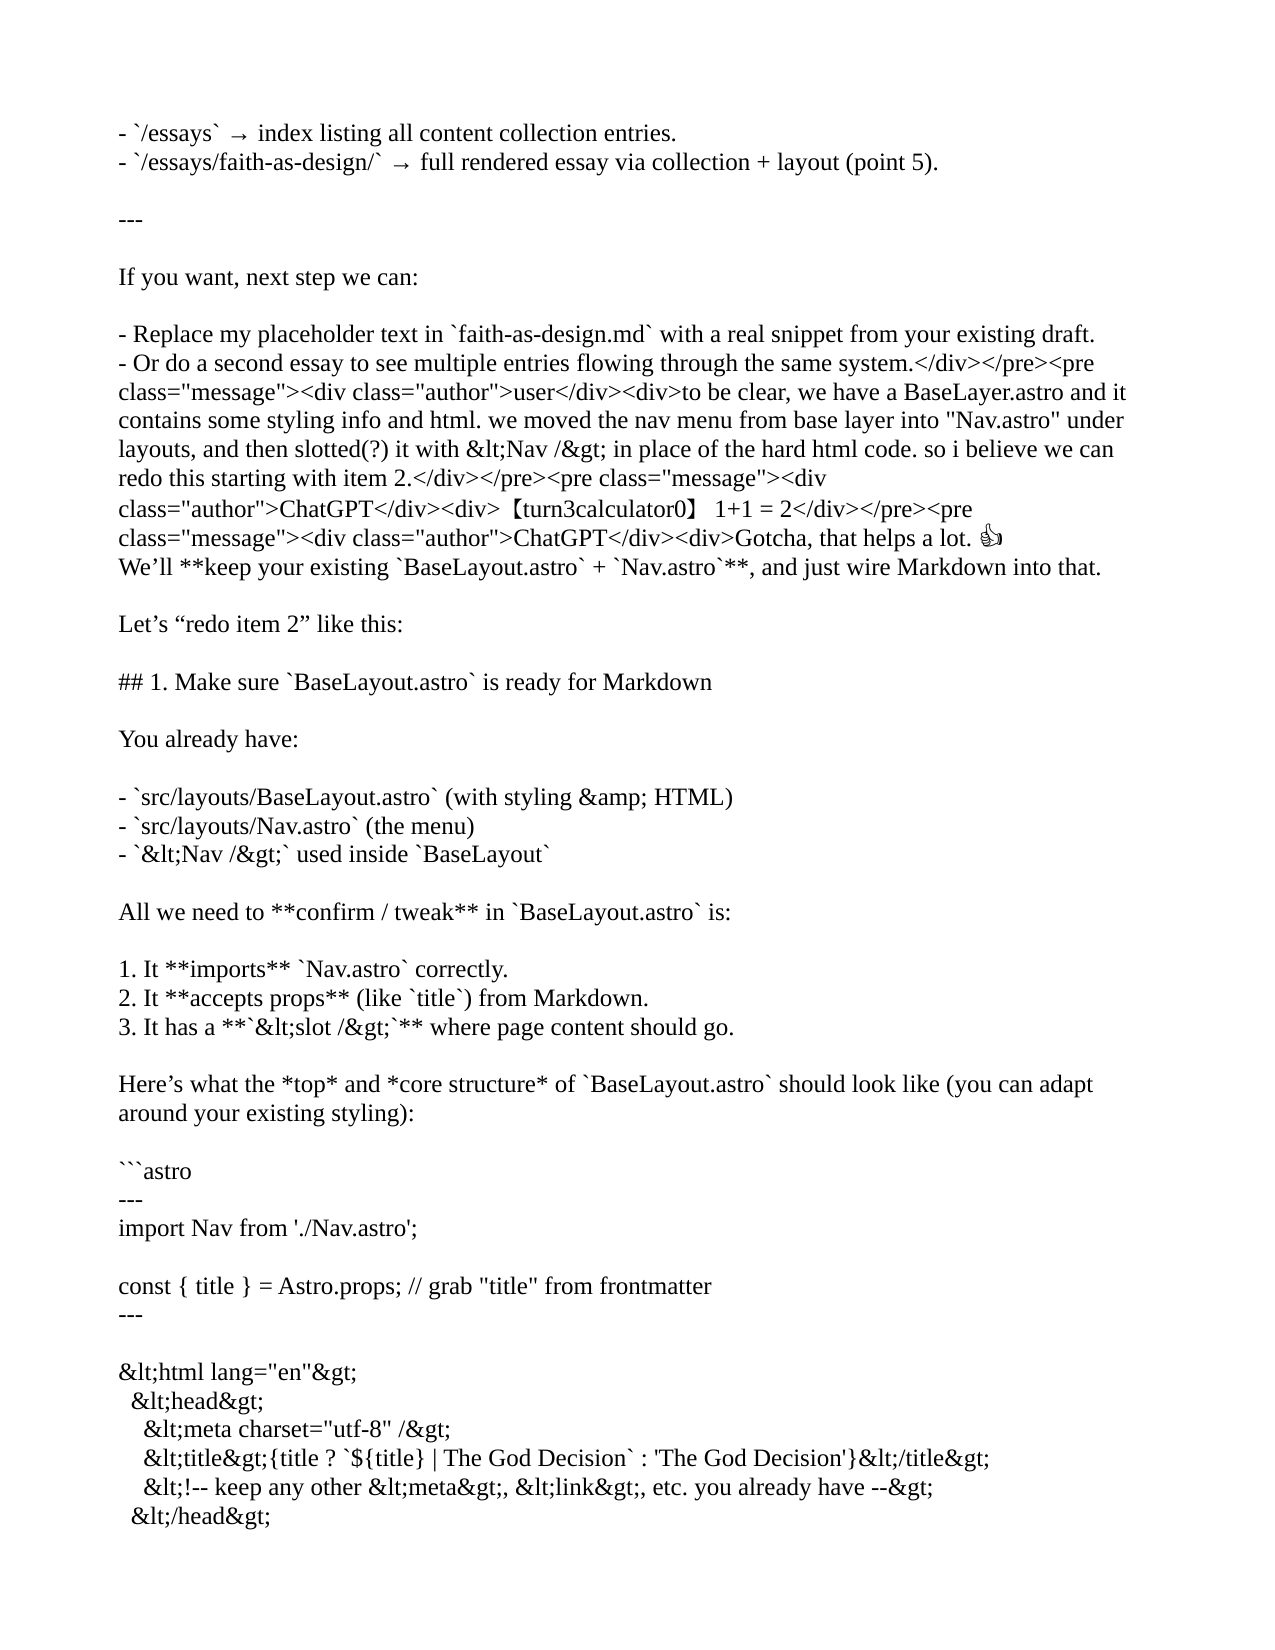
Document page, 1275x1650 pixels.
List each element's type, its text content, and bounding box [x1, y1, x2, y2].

text ## 1. Make sure `BaseLayout.astro` is ready for Markdown [118, 667, 1157, 696]
text &lt;html lang="en"&gt; [118, 1357, 1157, 1386]
text --- [118, 1184, 1157, 1213]
text Let’s “redo item 2” like this: [118, 609, 1157, 638]
text - `src/layouts/BaseLayout.astro` (with styling &amp; HTML) [118, 782, 1157, 811]
text All we need to **confirm / tweak** in `BaseLayout.astro` is: [118, 897, 1157, 926]
text 3. It has a **`&lt;slot /&gt;`** where page content should go. [118, 1012, 1157, 1041]
text &lt;head&gt; [118, 1386, 1157, 1414]
text Here’s what the *top* and *core structure* of `BaseLayout.astro` should look like (you can adapt around your existing styling): [118, 1069, 1157, 1127]
text - Replace my placeholder text in `faith-as-design.md` with a real snippet from your existing draft. [118, 319, 1157, 348]
text &lt;/head&gt; [118, 1501, 1157, 1529]
text &lt;title&gt;{title ? `${title} | The God Decision` : 'The God Decision'}&lt;/title&gt; [118, 1443, 1157, 1472]
text &lt;meta charset="utf-8" /&gt; [118, 1414, 1157, 1443]
text const { title } = Astro.props; // grab "title" from frontmatter [118, 1271, 1157, 1299]
text --- [118, 1299, 1157, 1328]
text You already have: [118, 724, 1157, 753]
text If you want, next step we can: [118, 262, 1157, 291]
text 1. It **imports** `Nav.astro` correctly. [118, 954, 1157, 983]
text - `&lt;Nav /&gt;` used inside `BaseLayout` [118, 839, 1157, 868]
text - `src/layouts/Nav.astro` (the menu) [118, 811, 1157, 839]
text - `/essays/faith-as-design/` → full rendered essay via collection + layout (point 5). [118, 147, 1157, 176]
text import Nav from './Nav.astro'; [118, 1213, 1157, 1242]
text - Or do a second essay to see multiple entries flowing through the same system.</div></pre><pre class="message"><div class="author">user</div><div>to be clear, we have a BaseLayer.astro and it contains some styling info and html. we moved the nav menu from base layer into "Nav.astro" under layouts, and then slotted(?) it with &lt;Nav /&gt; in place of the hard html code. so i believe we can redo this starting with item 2.</div></pre><pre class="message"><div class="author">ChatGPT</div><div>【turn3calculator0】 1+1 = 2</div></pre><pre class="message"><div class="author">ChatGPT</div><div>Gotcha, that helps a lot. 👍 [118, 348, 1157, 552]
text --- [118, 204, 1157, 233]
text ```astro [118, 1156, 1157, 1184]
text &lt;!-- keep any other &lt;meta&gt;, &lt;link&gt;, etc. you already have --&gt; [118, 1472, 1157, 1501]
text 2. It **accepts props** (like `title`) from Markdown. [118, 983, 1157, 1012]
text - `/essays` → index listing all content collection entries. [118, 118, 1157, 147]
text We’ll **keep your existing `BaseLayout.astro` + `Nav.astro`**, and just wire Markdown into that. [118, 552, 1157, 581]
